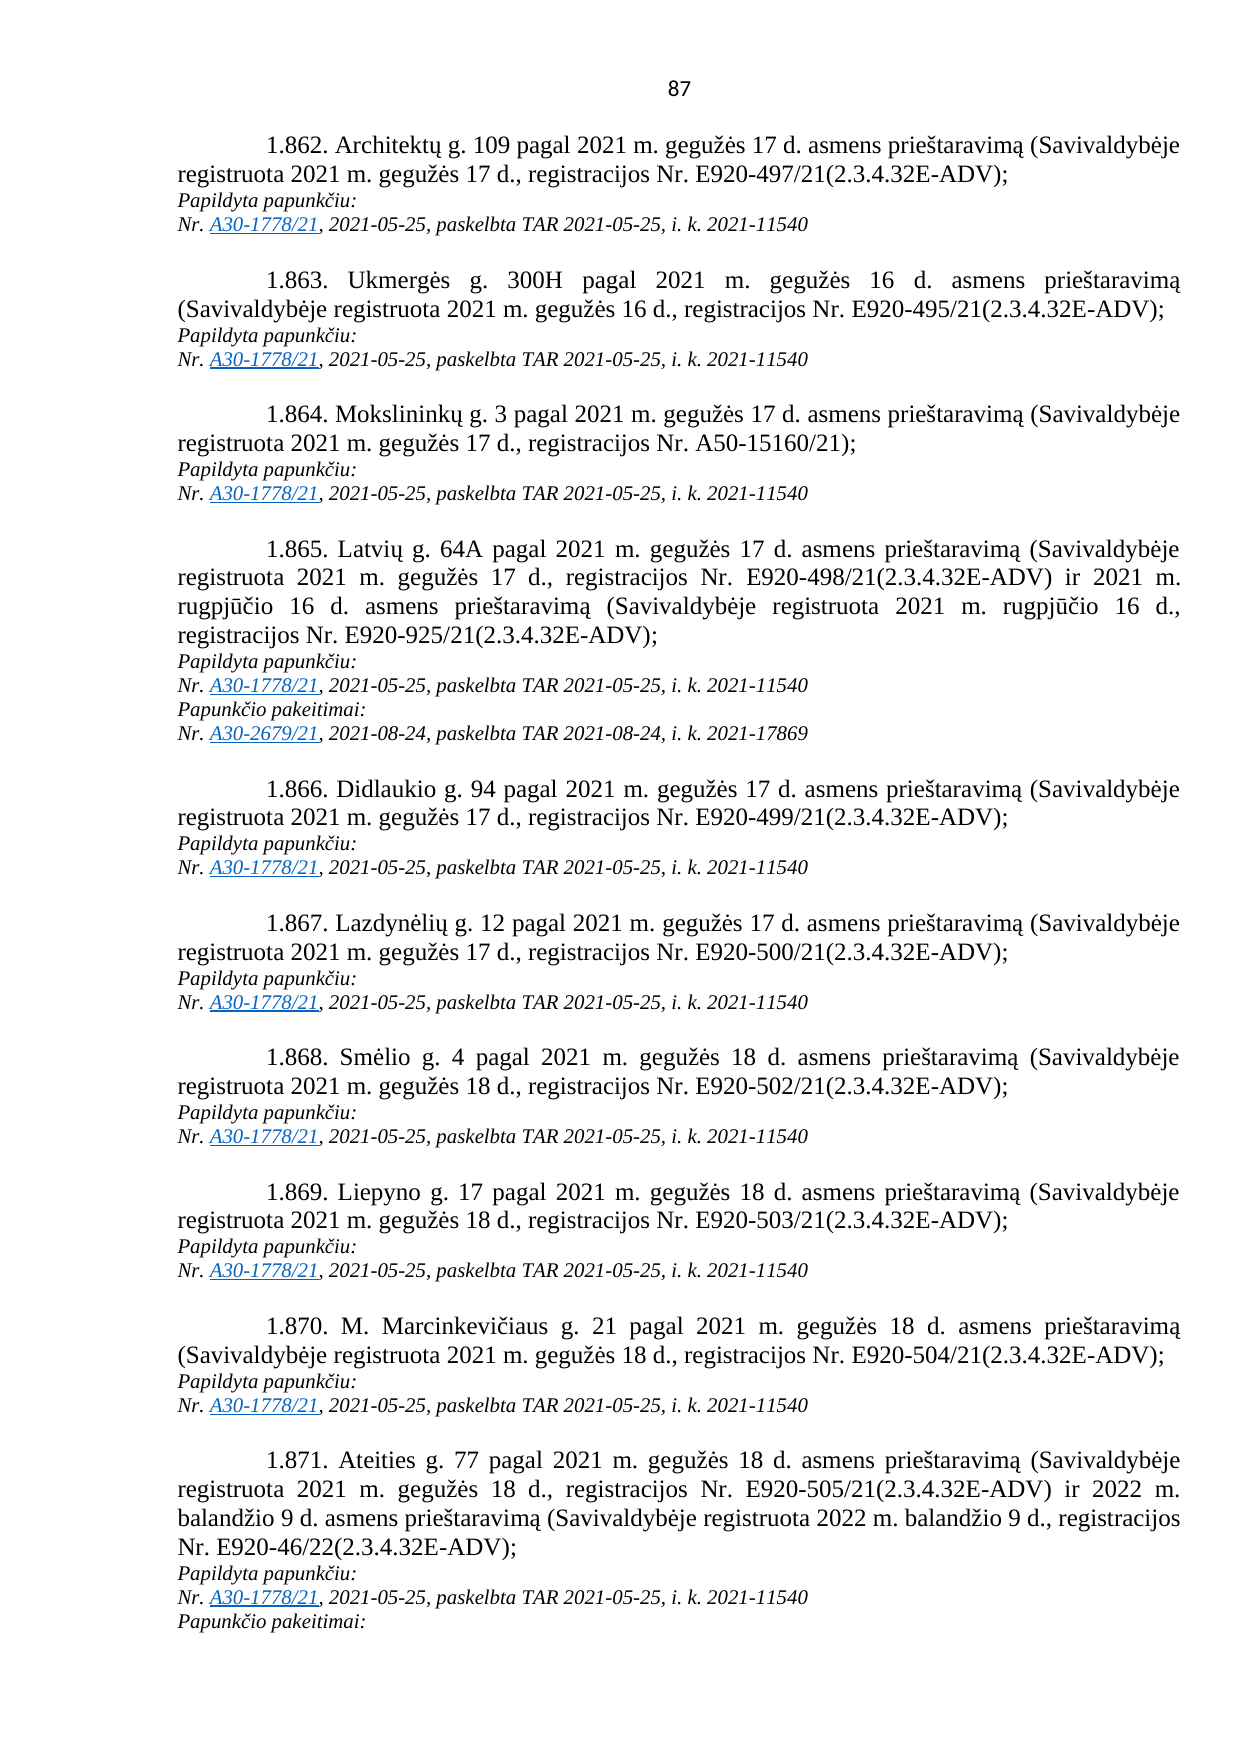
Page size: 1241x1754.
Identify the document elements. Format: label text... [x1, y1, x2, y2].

text Papildyta papunkčiu: [177, 1561, 1181, 1585]
text Papunkčio pakeitimai: [177, 1609, 1181, 1633]
text 1.863. Ukmergės g. 300H pagal 2021 m. gegužės 16 d. asmens prieštaravimą (Savivaldybėje registruota 2021 m. gegužės 16 d., registracijos Nr. E920-495/21(2.3.4.32E-ADV); [177, 265, 1181, 322]
text Nr. A30-1778/21, 2021-05-25, paskelbta TAR 2021-05-25, i. k. 2021-11540 [177, 1585, 1181, 1609]
text Nr. A30-1778/21, 2021-05-25, paskelbta TAR 2021-05-25, i. k. 2021-11540 [177, 990, 1181, 1014]
text Papildyta papunkčiu: [177, 1369, 1181, 1393]
text Nr. A30-1778/21, 2021-05-25, paskelbta TAR 2021-05-25, i. k. 2021-11540 [177, 212, 1181, 236]
text Papildyta papunkčiu: [177, 188, 1181, 212]
text 1.862. Architektų g. 109 pagal 2021 m. gegužės 17 d. asmens prieštaravimą (Savivaldybėje registruota 2021 m. gegužės 17 d., registracijos Nr. E920-497/21(2.3.4.32E-ADV); [177, 131, 1181, 188]
text Nr. A30-1778/21, 2021-05-25, paskelbta TAR 2021-05-25, i. k. 2021-11540 [177, 673, 1181, 697]
text Papildyta papunkčiu: [177, 322, 1181, 347]
text Nr. A30-1778/21, 2021-05-25, paskelbta TAR 2021-05-25, i. k. 2021-11540 [177, 481, 1181, 505]
text 1.868. Smėlio g. 4 pagal 2021 m. gegužės 18 d. asmens prieštaravimą (Savivaldybėje registruota 2021 m. gegužės 18 d., registracijos Nr. E920-502/21(2.3.4.32E-ADV); [177, 1042, 1181, 1100]
text 1.869. Liepyno g. 17 pagal 2021 m. gegužės 18 d. asmens prieštaravimą (Savivaldybėje registruota 2021 m. gegužės 18 d., registracijos Nr. E920-503/21(2.3.4.32E-ADV); [177, 1177, 1181, 1234]
text Nr. A30-1778/21, 2021-05-25, paskelbta TAR 2021-05-25, i. k. 2021-11540 [177, 347, 1181, 371]
text 1.870. M. Marcinkevičiaus g. 21 pagal 2021 m. gegužės 18 d. asmens prieštaravimą (Savivaldybėje registruota 2021 m. gegužės 18 d., registracijos Nr. E920-504/21(2.3.4.32E-ADV); [177, 1311, 1181, 1369]
text 1.864. Mokslininkų g. 3 pagal 2021 m. gegužės 17 d. asmens prieštaravimą (Savivaldybėje registruota 2021 m. gegužės 17 d., registracijos Nr. A50-15160/21); [177, 399, 1181, 457]
text 1.871. Ateities g. 77 pagal 2021 m. gegužės 18 d. asmens prieštaravimą (Savivaldybėje registruota 2021 m. gegužės 18 d., registracijos Nr. E920-505/21(2.3.4.32E-ADV) ir 2022 m. balandžio 9 d. asmens prieštaravimą (Savivaldybėje registruota 2022 m. balandžio 9 d., registracijos Nr. E920-46/22(2.3.4.32E-ADV); [177, 1446, 1181, 1561]
text Papildyta papunkčiu: [177, 649, 1181, 673]
text Nr. A30-1778/21, 2021-05-25, paskelbta TAR 2021-05-25, i. k. 2021-11540 [177, 855, 1181, 879]
text Nr. A30-1778/21, 2021-05-25, paskelbta TAR 2021-05-25, i. k. 2021-11540 [177, 1124, 1181, 1148]
text 1.865. Latvių g. 64A pagal 2021 m. gegužės 17 d. asmens prieštaravimą (Savivaldybėje registruota 2021 m. gegužės 17 d., registracijos Nr. E920-498/21(2.3.4.32E-ADV) ir 2021 m. rugpjūčio 16 d. asmens prieštaravimą (Savivaldybėje registruota 2021 m. rugpjūčio 16 d., registracijos Nr. E920-925/21(2.3.4.32E-ADV); [177, 534, 1181, 649]
text Papildyta papunkčiu: [177, 966, 1181, 990]
text Papildyta papunkčiu: [177, 1100, 1181, 1124]
text Nr. A30-2679/21, 2021-08-24, paskelbta TAR 2021-08-24, i. k. 2021-17869 [177, 721, 1181, 745]
text Papunkčio pakeitimai: [177, 697, 1181, 721]
text Nr. A30-1778/21, 2021-05-25, paskelbta TAR 2021-05-25, i. k. 2021-11540 [177, 1393, 1181, 1417]
text Papildyta papunkčiu: [177, 831, 1181, 855]
text Papildyta papunkčiu: [177, 1234, 1181, 1258]
text 1.867. Lazdynėlių g. 12 pagal 2021 m. gegužės 17 d. asmens prieštaravimą (Savivaldybėje registruota 2021 m. gegužės 17 d., registracijos Nr. E920-500/21(2.3.4.32E-ADV); [177, 908, 1181, 966]
text 1.866. Didlaukio g. 94 pagal 2021 m. gegužės 17 d. asmens prieštaravimą (Savivaldybėje registruota 2021 m. gegužės 17 d., registracijos Nr. E920-499/21(2.3.4.32E-ADV); [177, 774, 1181, 831]
text Nr. A30-1778/21, 2021-05-25, paskelbta TAR 2021-05-25, i. k. 2021-11540 [177, 1258, 1181, 1282]
text Papildyta papunkčiu: [177, 457, 1181, 481]
